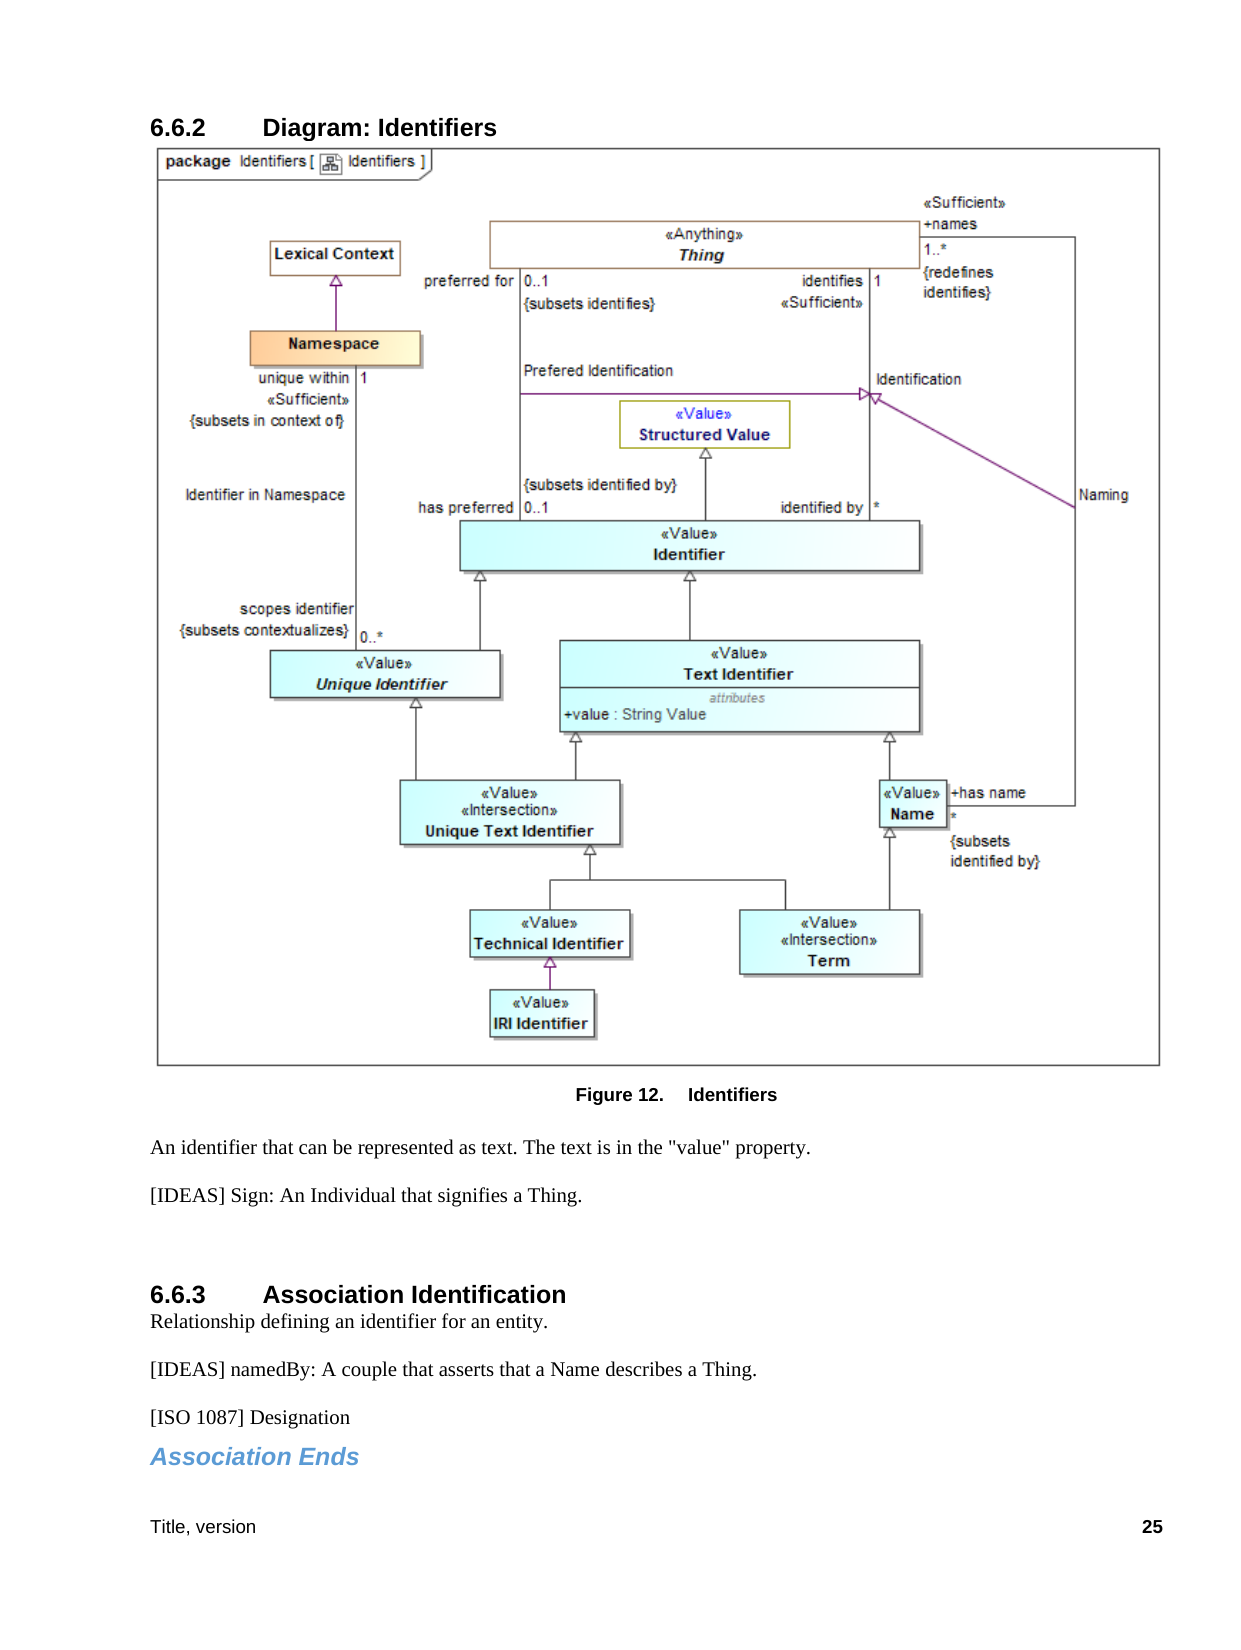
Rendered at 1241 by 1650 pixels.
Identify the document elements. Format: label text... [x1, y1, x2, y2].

list Identifiers [187, 1084, 1165, 1105]
subtitle Association Identification [150, 1280, 1165, 1309]
picture [150, 141, 1166, 1072]
text An identifier that can be represented as text. The text is in the "value" property. [IDEAS] Sign: An Individual that signifies a Thing. [150, 1134, 1165, 1207]
subtitle Diagram: Identifiers [150, 112, 1165, 141]
text Relationship defining an identifier for an entity. [IDEAS] namedBy: A couple that asserts that a Name describes a Thing. [ISO 1087] Designation [150, 1309, 1165, 1429]
subtitle Association Ends [150, 1441, 1165, 1470]
